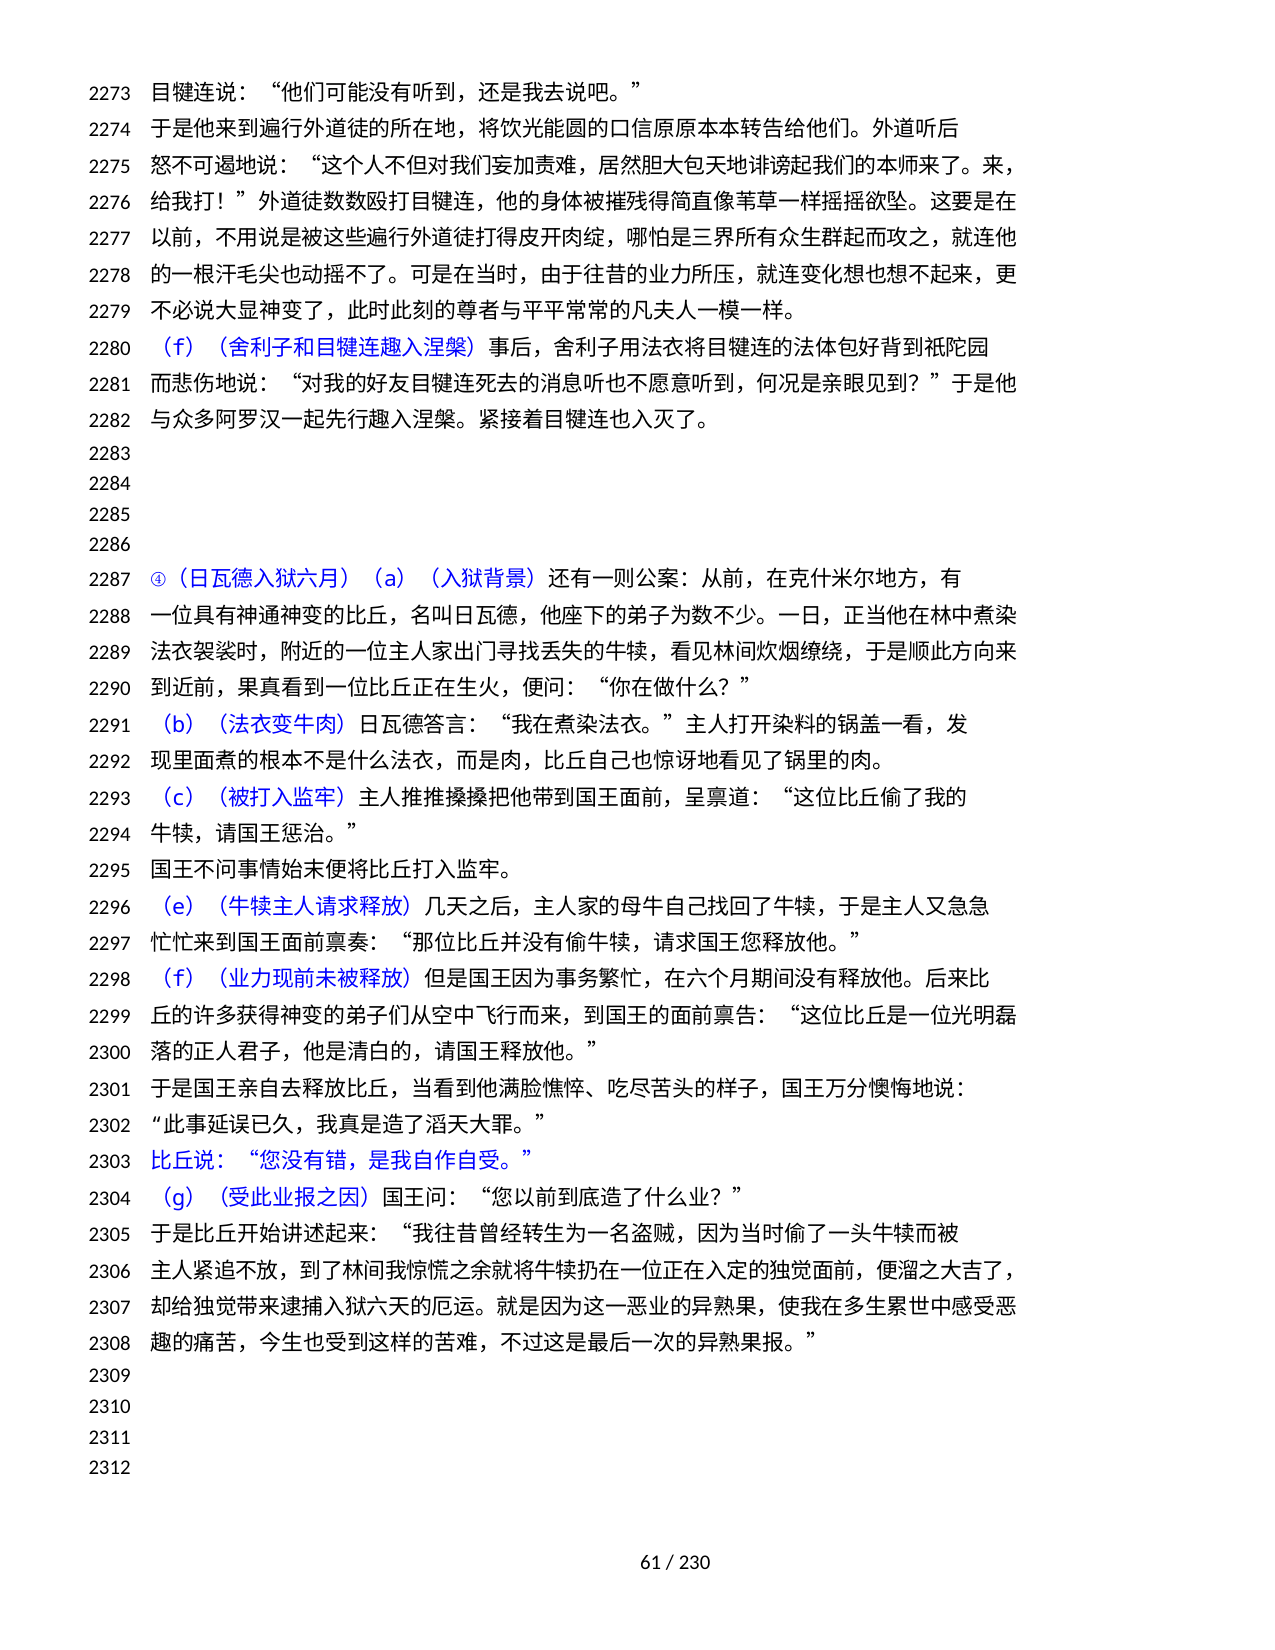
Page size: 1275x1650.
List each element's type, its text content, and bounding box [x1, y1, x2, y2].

text “此事延误已久，我真是造了滔天大罪。” [150, 1107, 1200, 1139]
text 现里面煮的根本不是什么法衣，而是肉，比丘自己也惊讶地看见了锅里的肉。 [150, 743, 1200, 775]
text （b）（法衣变牛肉）日瓦德答言：“我在煮染法衣。”主人打开染料的锅盖一看，发 [150, 707, 1200, 738]
text 而悲伤地说：“对我的好友目犍连死去的消息听也不愿意听到，何况是亲眼见到？”于是他 [150, 366, 1200, 398]
text 落的正人君子，他是清白的，请国王释放他。” [150, 1034, 1200, 1066]
text 于是国王亲自去释放比丘，当看到他满脸憔悴、吃尽苦头的样子，国王万分懊悔地说： [150, 1071, 1200, 1102]
text （c）（被打入监牢）主人推推搡搡把他带到国王面前，呈禀道：“这位比丘偷了我的 [150, 779, 1200, 811]
text 不必说大显神变了，此时此刻的尊者与平平常常的凡夫人一模一样。 [150, 293, 1200, 325]
text （f）（业力现前未被释放）但是国王因为事务繁忙，在六个月期间没有释放他。后来比 [150, 961, 1200, 993]
text ④（日瓦德入狱六月）（a）（入狱背景）还有一则公案：从前，在克什米尔地方，有 [150, 561, 1200, 593]
text 于是他来到遍行外道徒的所在地，将饮光能圆的口信原原本本转告给他们。外道听后 [150, 111, 1200, 143]
text 丘的许多获得神变的弟子们从空中飞行而来，到国王的面前禀告：“这位比丘是一位光明磊 [150, 998, 1200, 1029]
text 忙忙来到国王面前禀奏：“那位比丘并没有偷牛犊，请求国王您释放他。” [150, 925, 1200, 957]
text 趣的痛苦，今生也受到这样的苦难，不过这是最后一次的异熟果报。” [150, 1325, 1200, 1357]
text 却给独觉带来逮捕入狱六天的厄运。就是因为这一恶业的异熟果，使我在多生累世中感受恶 [150, 1289, 1200, 1321]
text 于是比丘开始讲述起来：“我往昔曾经转生为一名盗贼，因为当时偷了一头牛犊而被 [150, 1216, 1200, 1248]
text 牛犊，请国王惩治。” [150, 816, 1200, 848]
text （f）（舍利子和目犍连趣入涅槃）事后，舍利子用法衣将目犍连的法体包好背到祇陀园 [150, 329, 1200, 361]
text 目犍连说：“他们可能没有听到，还是我去说吧。” [150, 75, 1200, 107]
text 法衣袈裟时，附近的一位主人家出门寻找丢失的牛犊，看见林间炊烟缭绕，于是顺此方向来 [150, 634, 1200, 666]
text 的一根汗毛尖也动摇不了。可是在当时，由于往昔的业力所压，就连变化想也想不起来，更 [150, 257, 1200, 288]
text 主人紧追不放，到了林间我惊慌之余就将牛犊扔在一位正在入定的独觉面前，便溜之大吉了， [150, 1253, 1200, 1284]
text 给我打！”外道徒数数殴打目犍连，他的身体被摧残得简直像苇草一样摇摇欲坠。这要是在 [150, 184, 1200, 216]
text 与众多阿罗汉一起先行趣入涅槃。紧接着目犍连也入灭了。 [150, 402, 1200, 434]
text 国王不问事情始末便将比丘打入监牢。 [150, 852, 1200, 884]
text 比丘说：“您没有错，是我自作自受。” [150, 1143, 1200, 1175]
text 怒不可遏地说：“这个人不但对我们妄加责难，居然胆大包天地诽谤起我们的本师来了。来， [150, 148, 1200, 179]
text 到近前，果真看到一位比丘正在生火，便问：“你在做什么？” [150, 670, 1200, 702]
text 一位具有神通神变的比丘，名叫日瓦德，他座下的弟子为数不少。一日，正当他在林中煮染 [150, 598, 1200, 629]
text （g）（受此业报之因）国王问：“您以前到底造了什么业？” [150, 1180, 1200, 1212]
text （e）（牛犊主人请求释放）几天之后，主人家的母牛自己找回了牛犊，于是主人又急急 [150, 889, 1200, 920]
text 以前，不用说是被这些遍行外道徒打得皮开肉绽，哪怕是三界所有众生群起而攻之，就连他 [150, 220, 1200, 252]
